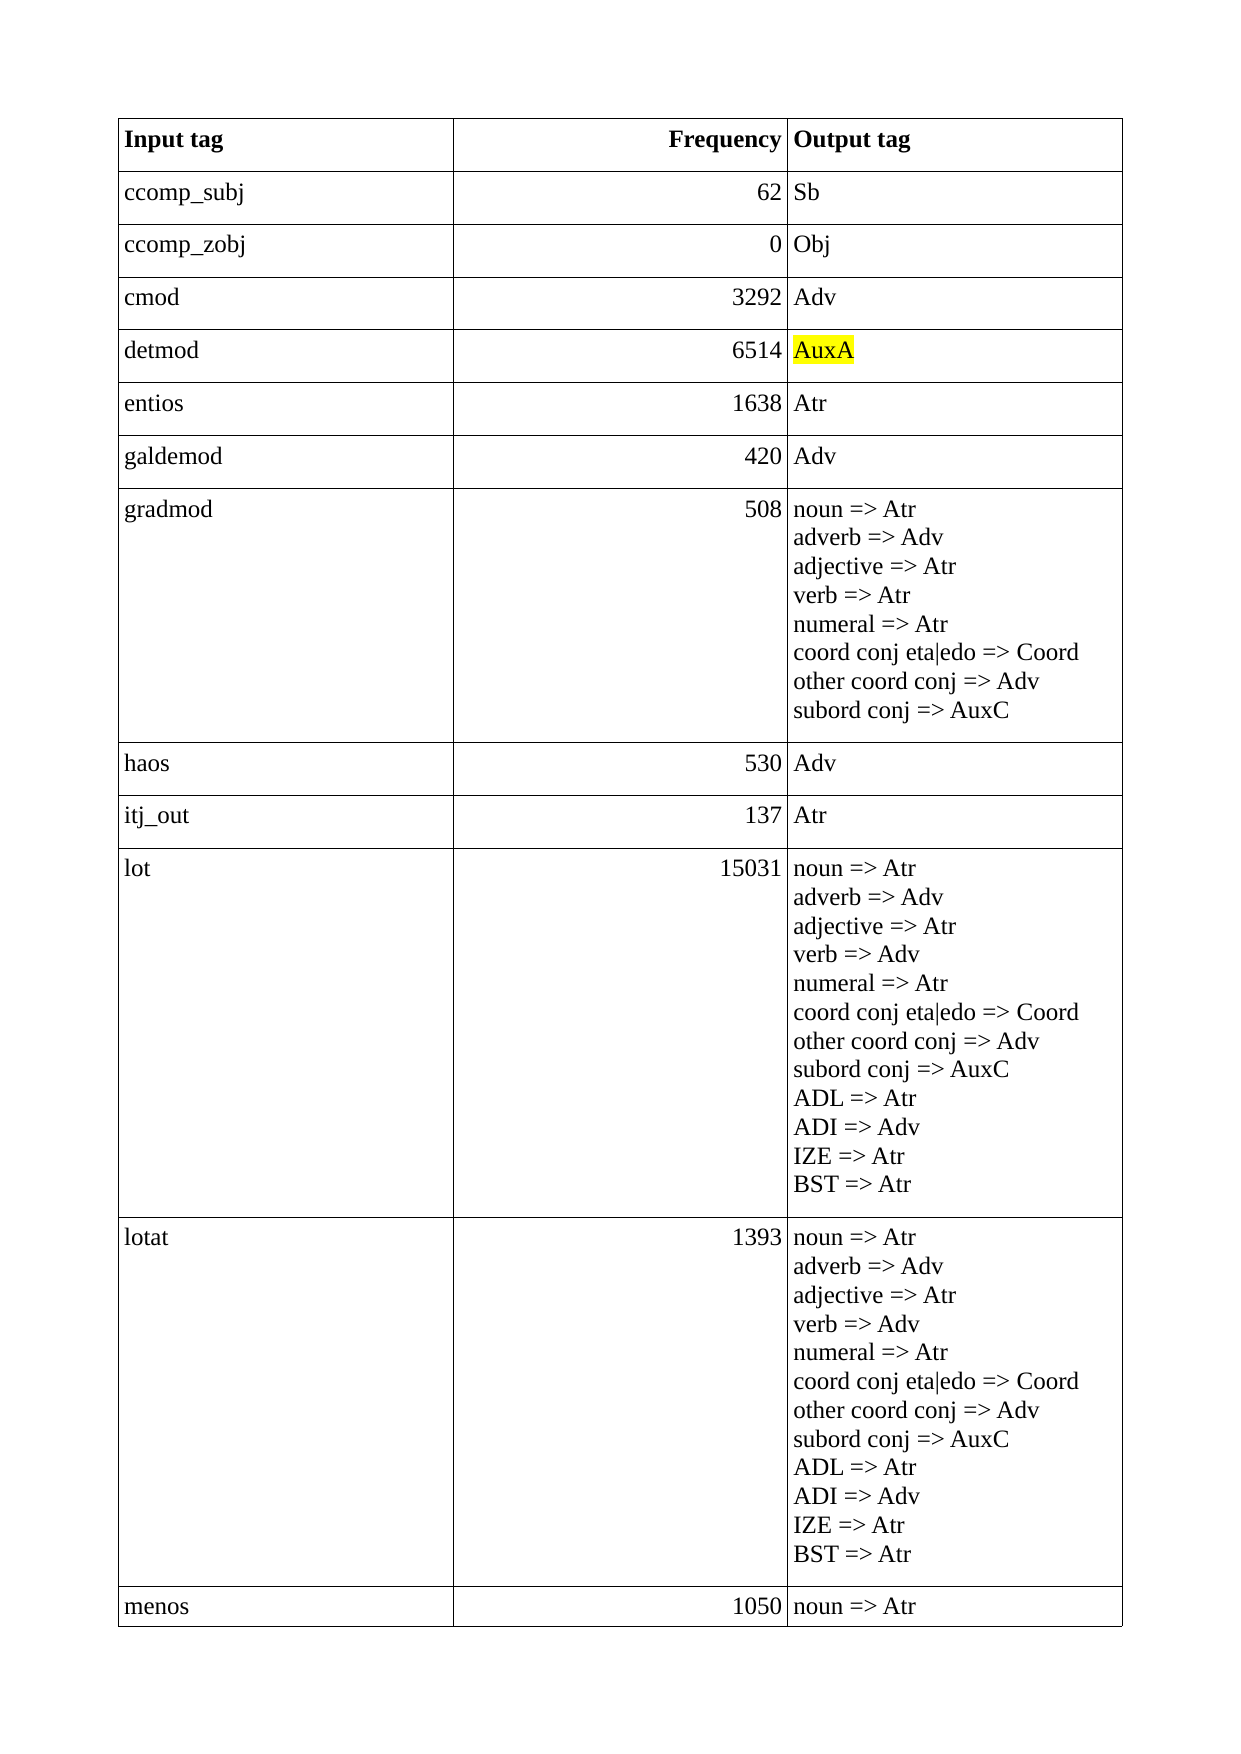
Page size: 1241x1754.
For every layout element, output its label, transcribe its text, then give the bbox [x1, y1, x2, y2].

table_cell AuxA [788, 330, 1122, 382]
table_header Input tag [119, 119, 453, 171]
table_cell Obj [788, 225, 1122, 277]
table_cell 137 [454, 796, 787, 847]
table_cell lotat [119, 1218, 453, 1586]
table_header Frequency [454, 119, 787, 171]
table_cell lot [119, 849, 453, 1217]
table_cell Adv [788, 743, 1122, 795]
table_cell 530 [454, 743, 787, 795]
table_cell Adv [788, 278, 1122, 329]
table_cell 15031 [454, 849, 787, 1217]
table_cell 6514 [454, 330, 787, 382]
table_cell entios [119, 383, 453, 435]
table_cell gradmod [119, 489, 453, 742]
table_cell 1050 [454, 1587, 787, 1626]
table_cell 1638 [454, 383, 787, 435]
table_cell Atr [788, 383, 1122, 435]
table_cell galdemod [119, 436, 453, 488]
table_cell ccomp_zobj [119, 225, 453, 277]
table_cell Sb [788, 172, 1122, 224]
table_cell 1393 [454, 1218, 787, 1586]
table_cell noun => Atr adverb => Adv adjective => Atr verb => Adv numeral => Atr coord conj eta|edo => Coord other coord conj => Adv subord conj => AuxC ADL => Atr ADI => Adv IZE => Atr BST => Atr [788, 1218, 1122, 1586]
table_cell 420 [454, 436, 787, 488]
table_cell Adv [788, 436, 1122, 488]
table_cell menos [119, 1587, 453, 1626]
table_header Output tag [788, 119, 1122, 171]
table_cell cmod [119, 278, 453, 329]
table_cell 508 [454, 489, 787, 742]
table_cell noun => Atr adverb => Adv adjective => Atr verb => Adv numeral => Atr coord conj eta|edo => Coord other coord conj => Adv subord conj => AuxC ADL => Atr ADI => Adv IZE => Atr BST => Atr [788, 849, 1122, 1217]
table_cell detmod [119, 330, 453, 382]
table_cell 3292 [454, 278, 787, 329]
table_cell haos [119, 743, 453, 795]
table_cell noun => Atr adverb => Adv adjective => Atr verb => Atr numeral => Atr coord conj eta|edo => Coord other coord conj => Adv subord conj => AuxC [788, 489, 1122, 742]
table_cell Atr [788, 796, 1122, 847]
table_cell noun => Atr [788, 1587, 1122, 1626]
table_cell 62 [454, 172, 787, 224]
table_cell itj_out [119, 796, 453, 847]
table_cell ccomp_subj [119, 172, 453, 224]
table_cell 0 [454, 225, 787, 277]
